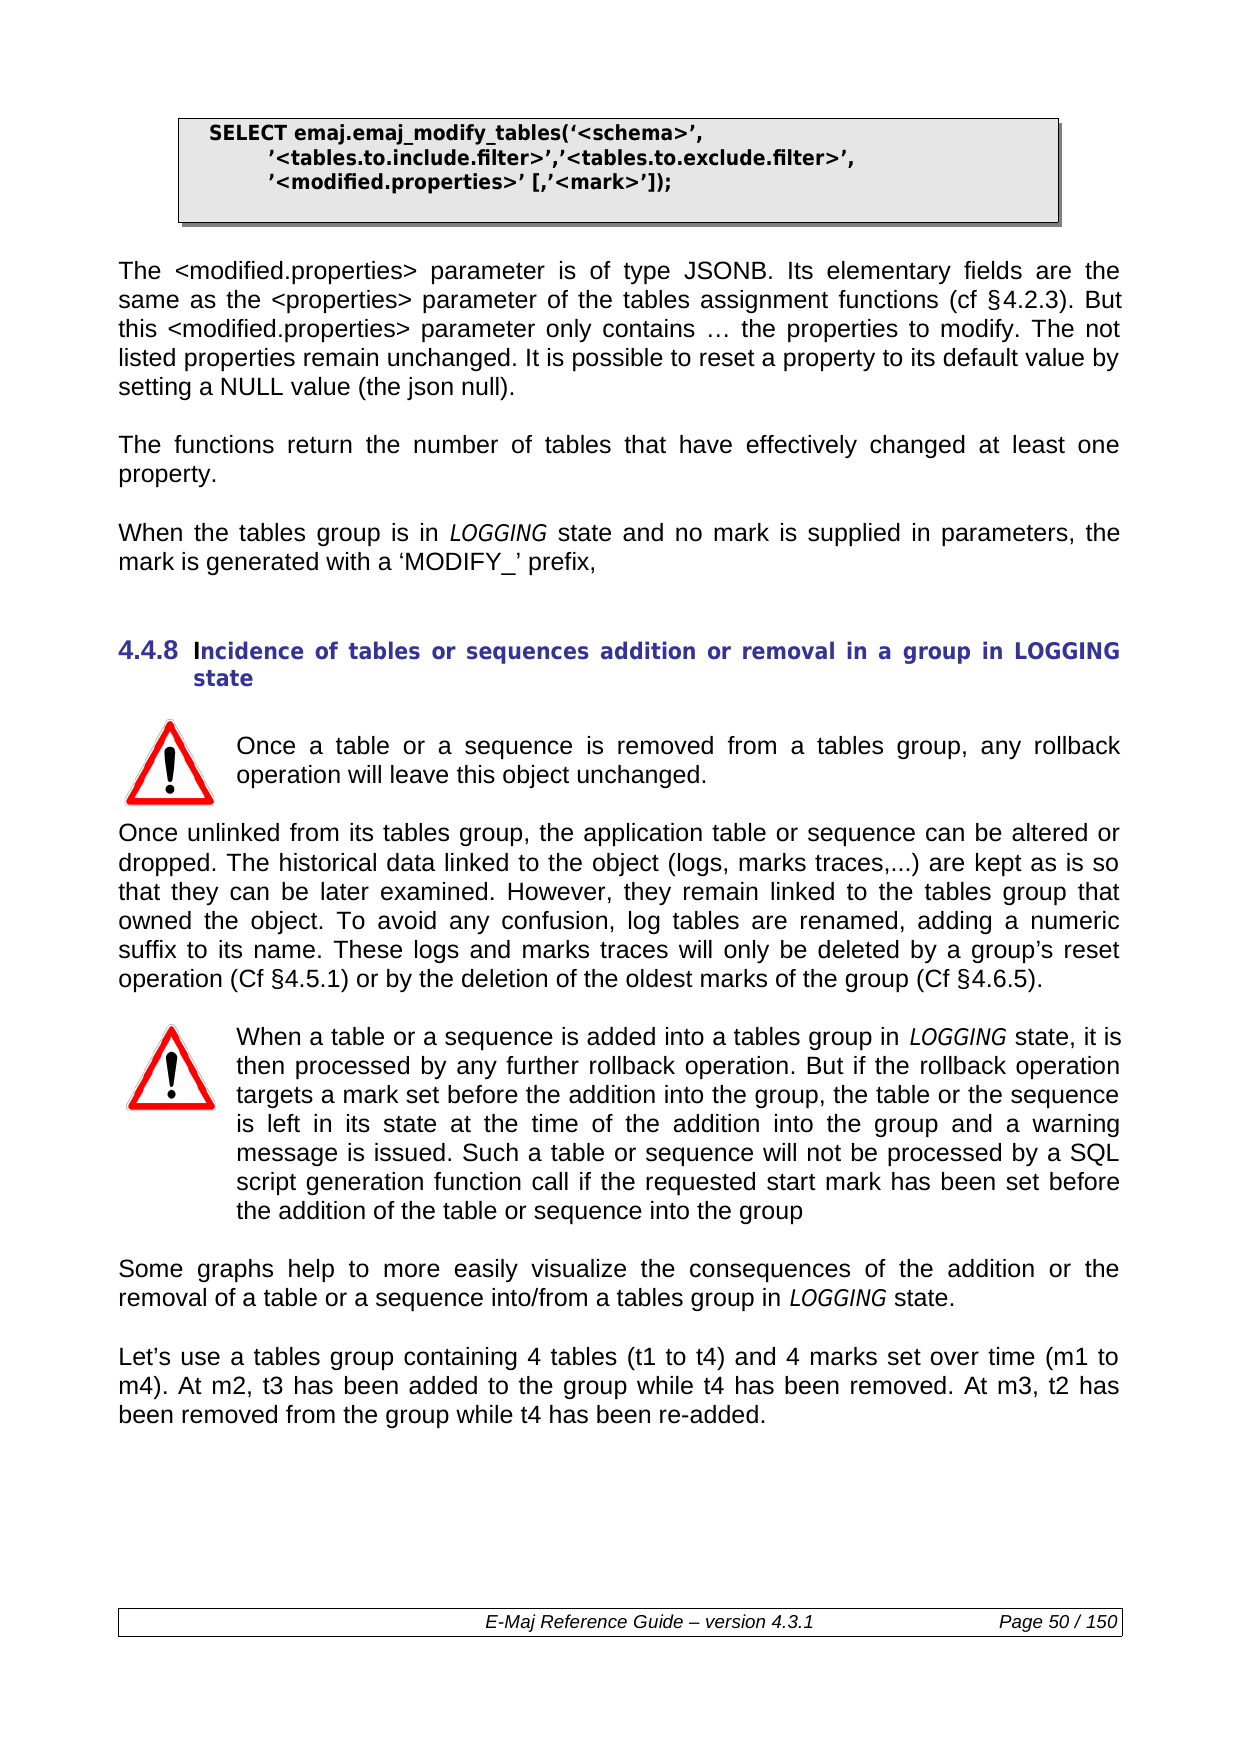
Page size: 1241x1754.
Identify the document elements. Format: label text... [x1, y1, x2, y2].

text Once unlinked from its tables group, the application table or sequence can be altered or dropped. The historical data linked to the object (logs, marks traces,...) are kept as is so that they can be later examined. However, they remain linked to the tables group that owned the object. To avoid any confusion, log tables are renamed, adding a numeric suffix to its name. These logs and marks traces will only be deleted by a group’s reset operation (Cf §4.5.1) or by the deletion of the oldest marks of the group (Cf §4.6.5). [118, 818, 1122, 993]
text Let’s use a tables group containing 4 tables (t1 to t4) and 4 marks set over time (m1 to m4). At m2, t3 has been added to the group while t4 has been removed. At m3, t2 has been removed from the group while t4 has been re-added. [118, 1341, 1122, 1429]
picture [126, 1024, 216, 1111]
text The functions return the number of tables that have effectively changed at least one property. [118, 430, 1122, 488]
text Some graphs help to more easily visualize the consequences of the addition or the removal of a table or a sequence into/from a tables group in LOGGING state. [118, 1254, 1122, 1312]
text Once a table or a sequence is removed from a tables group, any rollback operation will leave this object unchanged. [236, 731, 1122, 789]
text When a table or a sequence is added into a tables group in LOGGING state, it is then processed by any further rollback operation. But if the rollback operation targets a mark set before the addition into the group, the table or the sequence is left in its state at the time of the addition into the group and a warning message is issued. Such a table or sequence will not be processed by a SQL script generation function call if the requested start mark has been set before the addition of the table or sequence into the group [236, 1022, 1122, 1225]
text ’<modified.properties>’ [,’<mark>’]); [179, 167, 1058, 192]
picture [124, 719, 215, 806]
text When the tables group is in LOGGING state and no mark is supplied in parameters, the mark is generated with a ‘MODIFY_’ prefix, [118, 517, 1122, 576]
text ’<tables.to.include.filter>’,’<tables.to.exclude.filter>’, [179, 143, 1058, 167]
text SELECT emaj.emaj_modify_tables(‘<schema>’, [179, 119, 1058, 143]
text The <modified.properties> parameter is of type JSONB. Its elementary fields are the same as the <properties> parameter of the tables assignment functions (cf §4.2.3). But this <modified.properties> parameter only contains … the properties to modify. The not listed properties remain unchanged. It is possible to reset a property to its default value by setting a NULL value (the json null). [118, 256, 1122, 401]
subtitle Incidence of tables or sequences addition or removal in a group in LOGGING state [118, 634, 1122, 692]
